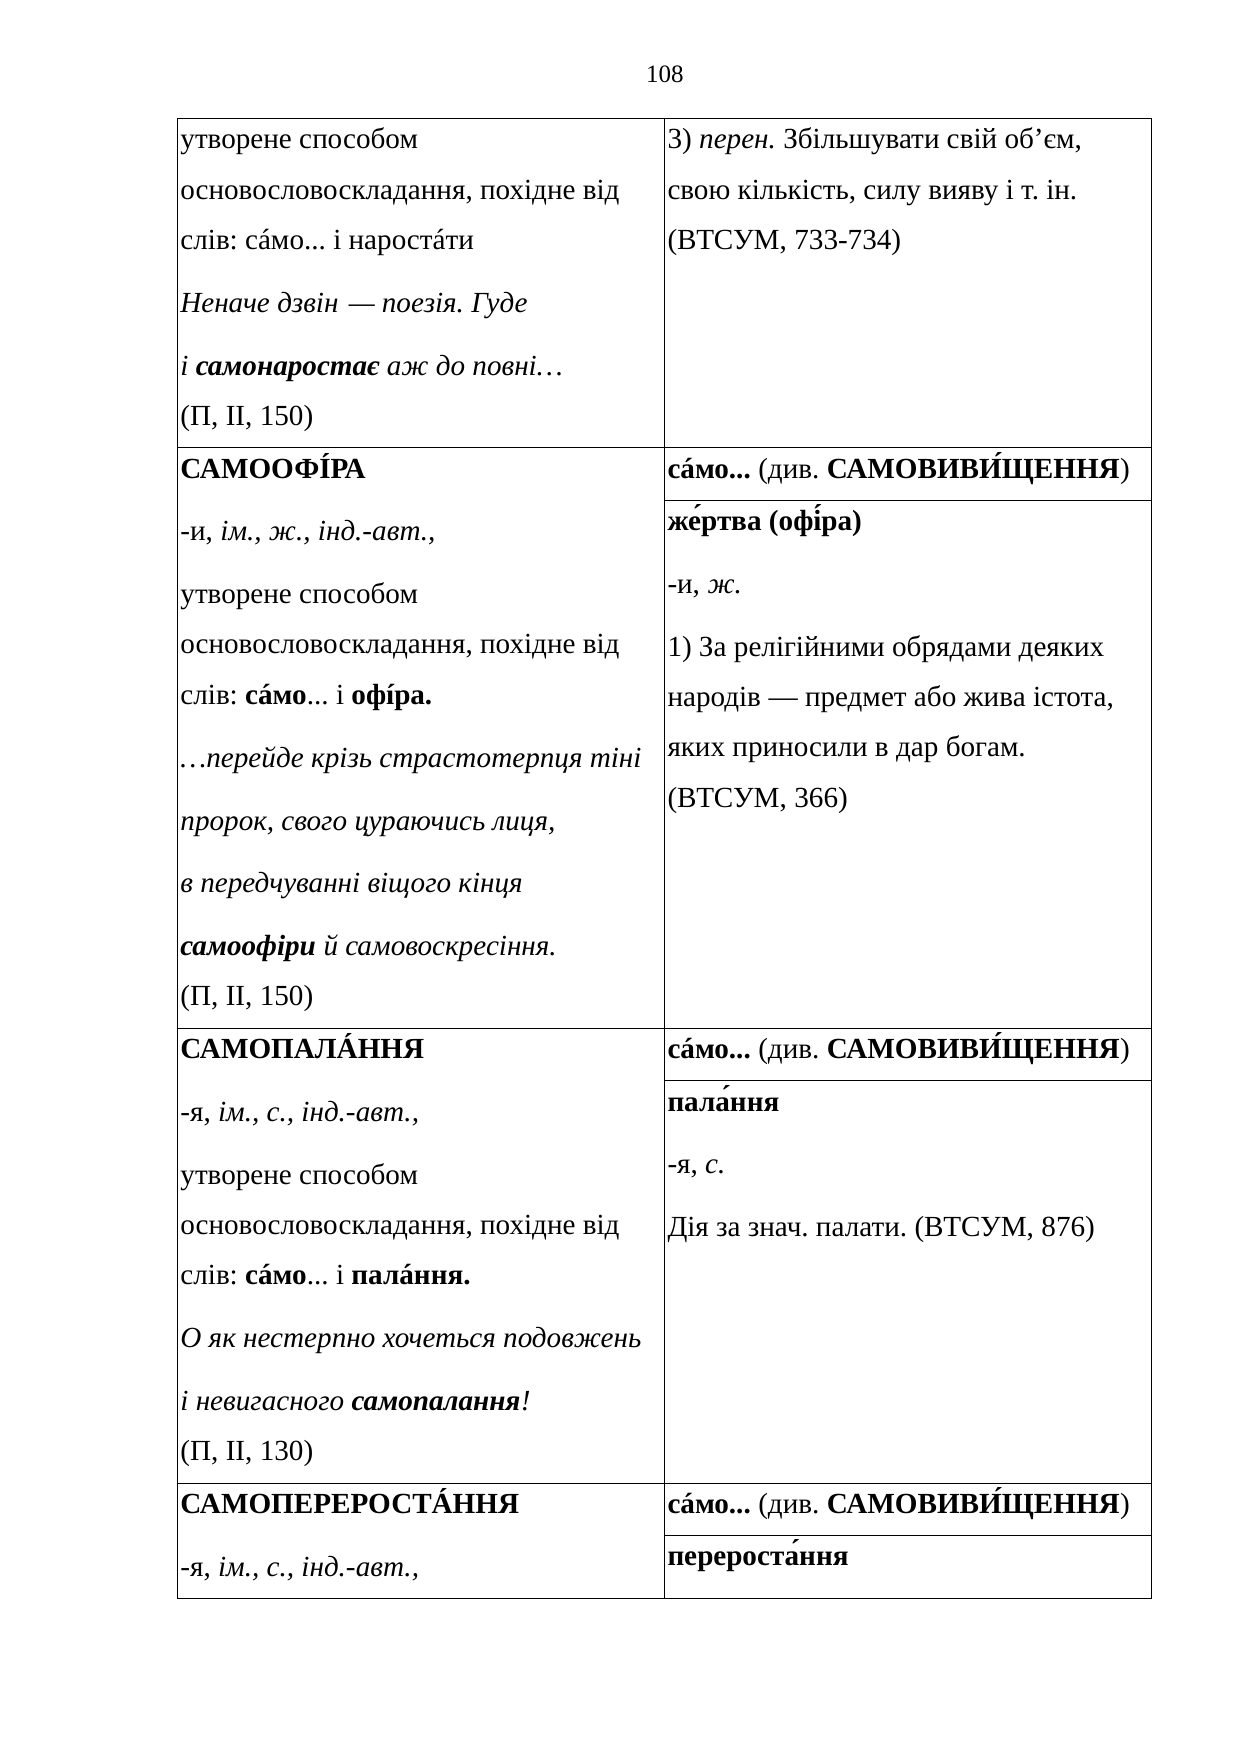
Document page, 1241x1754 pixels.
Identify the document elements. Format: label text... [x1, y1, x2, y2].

table_cell сáмо... (див. САМОВИВИ́ЩЕННЯ) [665, 448, 1151, 500]
table_cell САМООФÍРА -и, ім., ж., інд.-авт., утворене способом основословоскладання, похідне від слів: сáмо... і офíра. …перейде крізь страстотерпця тіні пророк, свого цураючись лиця, в передчуванні віщого кінця самоофіри й самовоскресіння. (П, ІІ, 150) [178, 448, 664, 1028]
table_cell сáмо... (див. САМОВИВИ́ЩЕННЯ) [665, 1029, 1151, 1080]
table_cell перероста́ння [665, 1536, 1151, 1598]
table_cell же́ртва (офі́ра) -и, ж. 1) За релігійними обрядами деяких народів — предмет або жива істота, яких приносили в дар богам. (ВТСУМ, 366) [665, 501, 1151, 1028]
table_cell сáмо... (див. САМОВИВИ́ЩЕННЯ) [665, 1484, 1151, 1535]
table_cell пала́ння -я, с. Дія за знач. палати. (ВТСУМ, 876) [665, 1081, 1151, 1482]
table_cell САМОПЕРЕРОСТÁННЯ -я, ім., с., інд.-авт., [178, 1484, 664, 1598]
table_cell 3) перен. Збільшувати свій об’єм, свою кількість, силу вияву і т. ін. (ВТСУМ, 733-734) [665, 119, 1151, 447]
table_cell утворене способом основословоскладання, похідне від слів: сáмо... і наростáти Неначе дзвін — поезія. Гуде і самонаростає аж до повні… (П, ІІ, 150) [178, 119, 664, 447]
table_cell САМОПАЛÁННЯ -я, ім., с., інд.-авт., утворене способом основословоскладання, похідне від слів: сáмо... і палáння. О як нестерпно хочеться подовжень і невигасного самопалання! (П, ІІ, 130) [178, 1029, 664, 1482]
